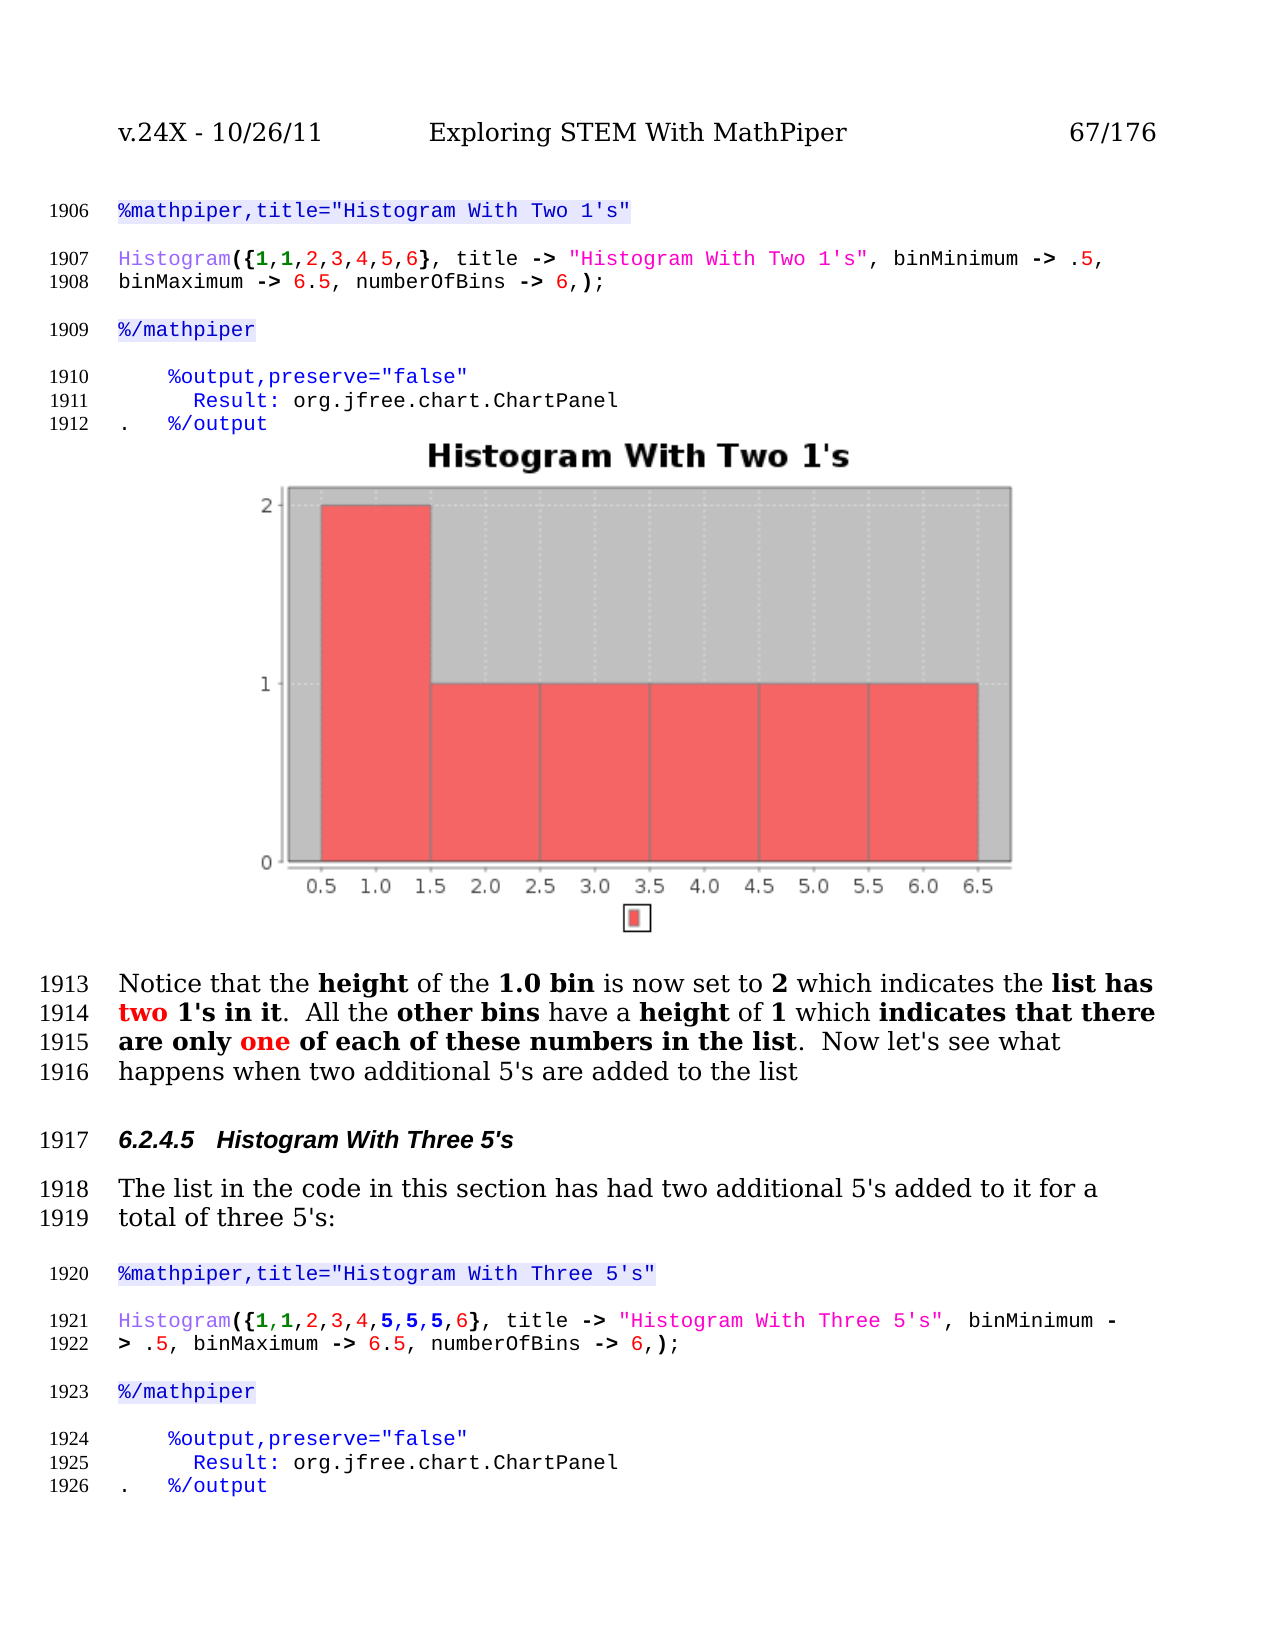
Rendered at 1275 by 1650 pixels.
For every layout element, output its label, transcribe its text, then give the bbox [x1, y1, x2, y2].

text %output,preserve="false" [118, 366, 1157, 389]
text Histogram({1,1,2,3,4,5,5,5,6}, title -> "Histogram With Three 5's", binMinimum -> .5, binMaximum -> 6.5, numberOfBins -> 6,); [118, 1310, 1157, 1357]
picture [245, 436, 1030, 934]
text . %/output [118, 413, 1157, 437]
subtitle Histogram With Three 5's [118, 1125, 1157, 1153]
text %/mathpiper [118, 319, 1157, 342]
text The list in the code in this section has had two additional 5's added to it for a total of three 5's: [118, 1174, 1157, 1233]
text %mathpiper,title="Histogram With Three 5's" [118, 1262, 1157, 1286]
text %/mathpiper [118, 1381, 1157, 1404]
text Notice that the height of the 1.0 bin is now set to 2 which indicates the list has two 1's in it. All the other bins have a height of 1 which indicates that there are only one of each of these numbers in the list. Now let's see what happens when two additional 5's are added to the list [118, 969, 1157, 1086]
text . %/output [118, 1475, 1157, 1499]
text Histogram({1,1,2,3,4,5,6}, title -> "Histogram With Two 1's", binMinimum -> .5, binMaximum -> 6.5, numberOfBins -> 6,); [118, 248, 1157, 295]
text %output,preserve="false" [118, 1428, 1157, 1452]
text Result: org.jfree.chart.ChartPanel [118, 1452, 1157, 1475]
text Result: org.jfree.chart.ChartPanel [118, 389, 1157, 413]
text %mathpiper,title="Histogram With Two 1's" [118, 200, 1157, 224]
